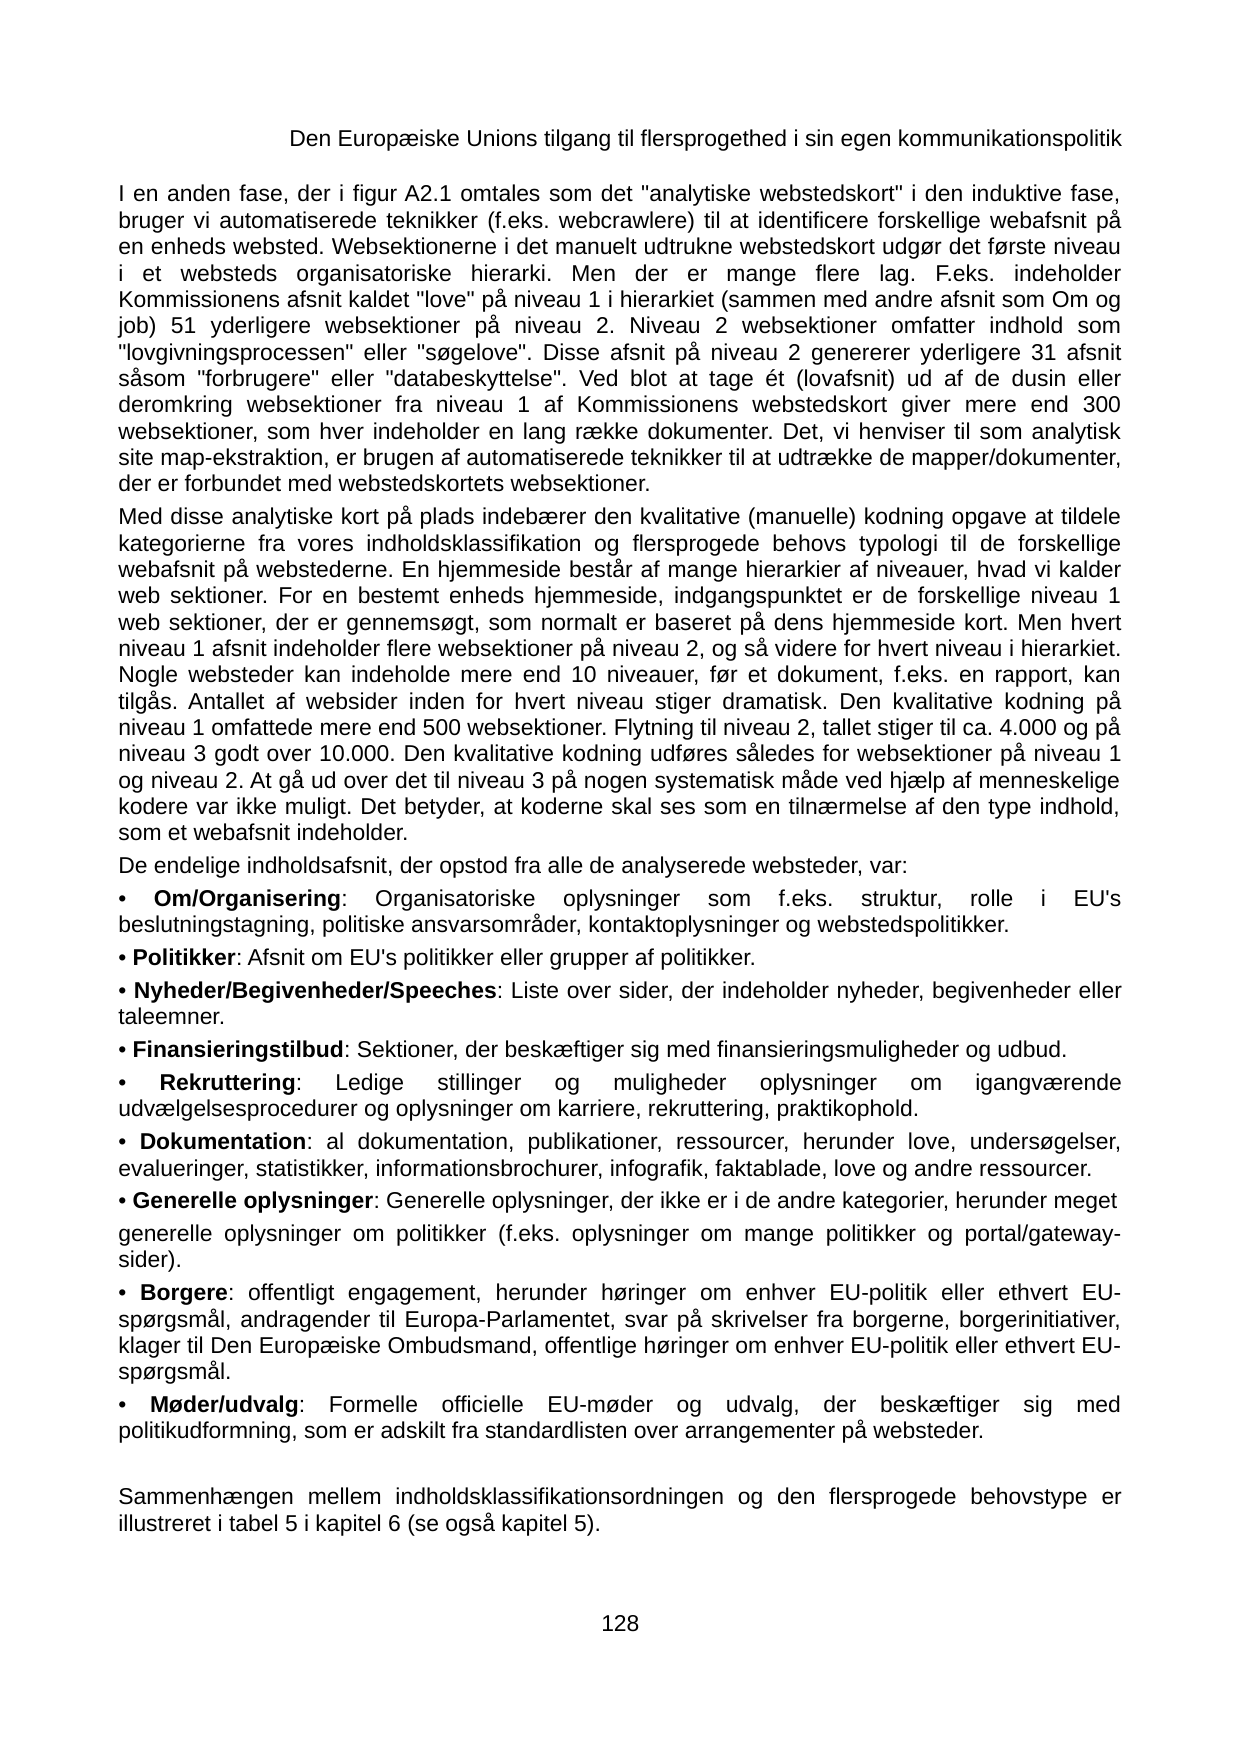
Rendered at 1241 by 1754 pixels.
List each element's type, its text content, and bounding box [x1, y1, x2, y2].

text De endelige indholdsafsnit, der opstod fra alle de analyserede websteder, var: [118, 852, 1122, 878]
text • Dokumentation: al dokumentation, publikationer, ressourcer, herunder love, undersøgelser, evalueringer, statistikker, informationsbrochurer, infografik, faktablade, love og andre ressourcer. [118, 1128, 1122, 1181]
text • Møder/udvalg: Formelle officielle EU-møder og udvalg, der beskæftiger sig med politikudformning, som er adskilt fra standardlisten over arrangementer på websteder. [118, 1391, 1122, 1444]
text • Borgere: offentligt engagement, herunder høringer om enhver EU-politik eller ethvert EU-spørgsmål, andragender til Europa-Parlamentet, svar på skrivelser fra borgerne, borgerinitiativer, klager til Den Europæiske Ombudsmand, offentlige høringer om enhver EU-politik eller ethvert EU-spørgsmål. [118, 1279, 1122, 1385]
text • Generelle oplysninger: Generelle oplysninger, der ikke er i de andre kategorier, herunder meget [118, 1187, 1122, 1214]
text generelle oplysninger om politikker (f.eks. oplysninger om mange politikker og portal/gateway-sider). [118, 1220, 1122, 1273]
text • Om/Organisering: Organisatoriske oplysninger som f.eks. struktur, rolle i EU's beslutningstagning, politiske ansvarsområder, kontaktoplysninger og webstedspolitikker. [118, 885, 1122, 938]
text Med disse analytiske kort på plads indebærer den kvalitative (manuelle) kodning opgave at tildele kategorierne fra vores indholdsklassifikation og flersprogede behovs typologi til de forskellige webafsnit på webstederne. En hjemmeside består af mange hierarkier af niveauer, hvad vi kalder web sektioner. For en bestemt enheds hjemmeside, indgangspunktet er de forskellige niveau 1 web sektioner, der er gennemsøgt, som normalt er baseret på dens hjemmeside kort. Men hvert niveau 1 afsnit indeholder flere websektioner på niveau 2, og så videre for hvert niveau i hierarkiet. Nogle websteder kan indeholde mere end 10 niveauer, før et dokument, f.eks. en rapport, kan tilgås. Antallet af websider inden for hvert niveau stiger dramatisk. Den kvalitative kodning på niveau 1 omfattede mere end 500 websektioner. Flytning til niveau 2, tallet stiger til ca. 4.000 og på niveau 3 godt over 10.000. Den kvalitative kodning udføres således for websektioner på niveau 1 og niveau 2. At gå ud over det til niveau 3 på nogen systematisk måde ved hjælp af menneskelige kodere var ikke muligt. Det betyder, at koderne skal ses som en tilnærmelse af den type indhold, som et webafsnit indeholder. [118, 503, 1122, 846]
text I en anden fase, der i figur A2.1 omtales som det "analytiske webstedskort" i den induktive fase, bruger vi automatiserede teknikker (f.eks. webcrawlere) til at identificere forskellige webafsnit på en enheds websted. Websektionerne i det manuelt udtrukne webstedskort udgør det første niveau i et websteds organisatoriske hierarki. Men der er mange flere lag. F.eks. indeholder Kommissionens afsnit kaldet "love" på niveau 1 i hierarkiet (sammen med andre afsnit som Om og job) 51 yderligere websektioner på niveau 2. Niveau 2 websektioner omfatter indhold som "lovgivningsprocessen" eller "søgelove". Disse afsnit på niveau 2 genererer yderligere 31 afsnit såsom "forbrugere" eller "databeskyttelse". Ved blot at tage ét (lovafsnit) ud af de dusin eller deromkring websektioner fra niveau 1 af Kommissionens webstedskort giver mere end 300 websektioner, som hver indeholder en lang række dokumenter. Det, vi henviser til som analytisk site map-ekstraktion, er brugen af automatiserede teknikker til at udtrække de mapper/dokumenter, der er forbundet med webstedskortets websektioner. [118, 180, 1122, 497]
text Sammenhængen mellem indholdsklassifikationsordningen og den flersprogede behovstype er illustreret i tabel 5 i kapitel 6 (se også kapitel 5). [118, 1483, 1122, 1536]
text • Rekruttering: Ledige stillinger og muligheder oplysninger om igangværende udvælgelsesprocedurer og oplysninger om karriere, rekruttering, praktikophold. [118, 1069, 1122, 1122]
text • Finansieringstilbud: Sektioner, der beskæftiger sig med finansieringsmuligheder og udbud. [118, 1036, 1122, 1062]
text • Politikker: Afsnit om EU's politikker eller grupper af politikker. [118, 944, 1122, 971]
text • Nyheder/Begivenheder/Speeches: Liste over sider, der indeholder nyheder, begivenheder eller taleemner. [118, 977, 1122, 1030]
